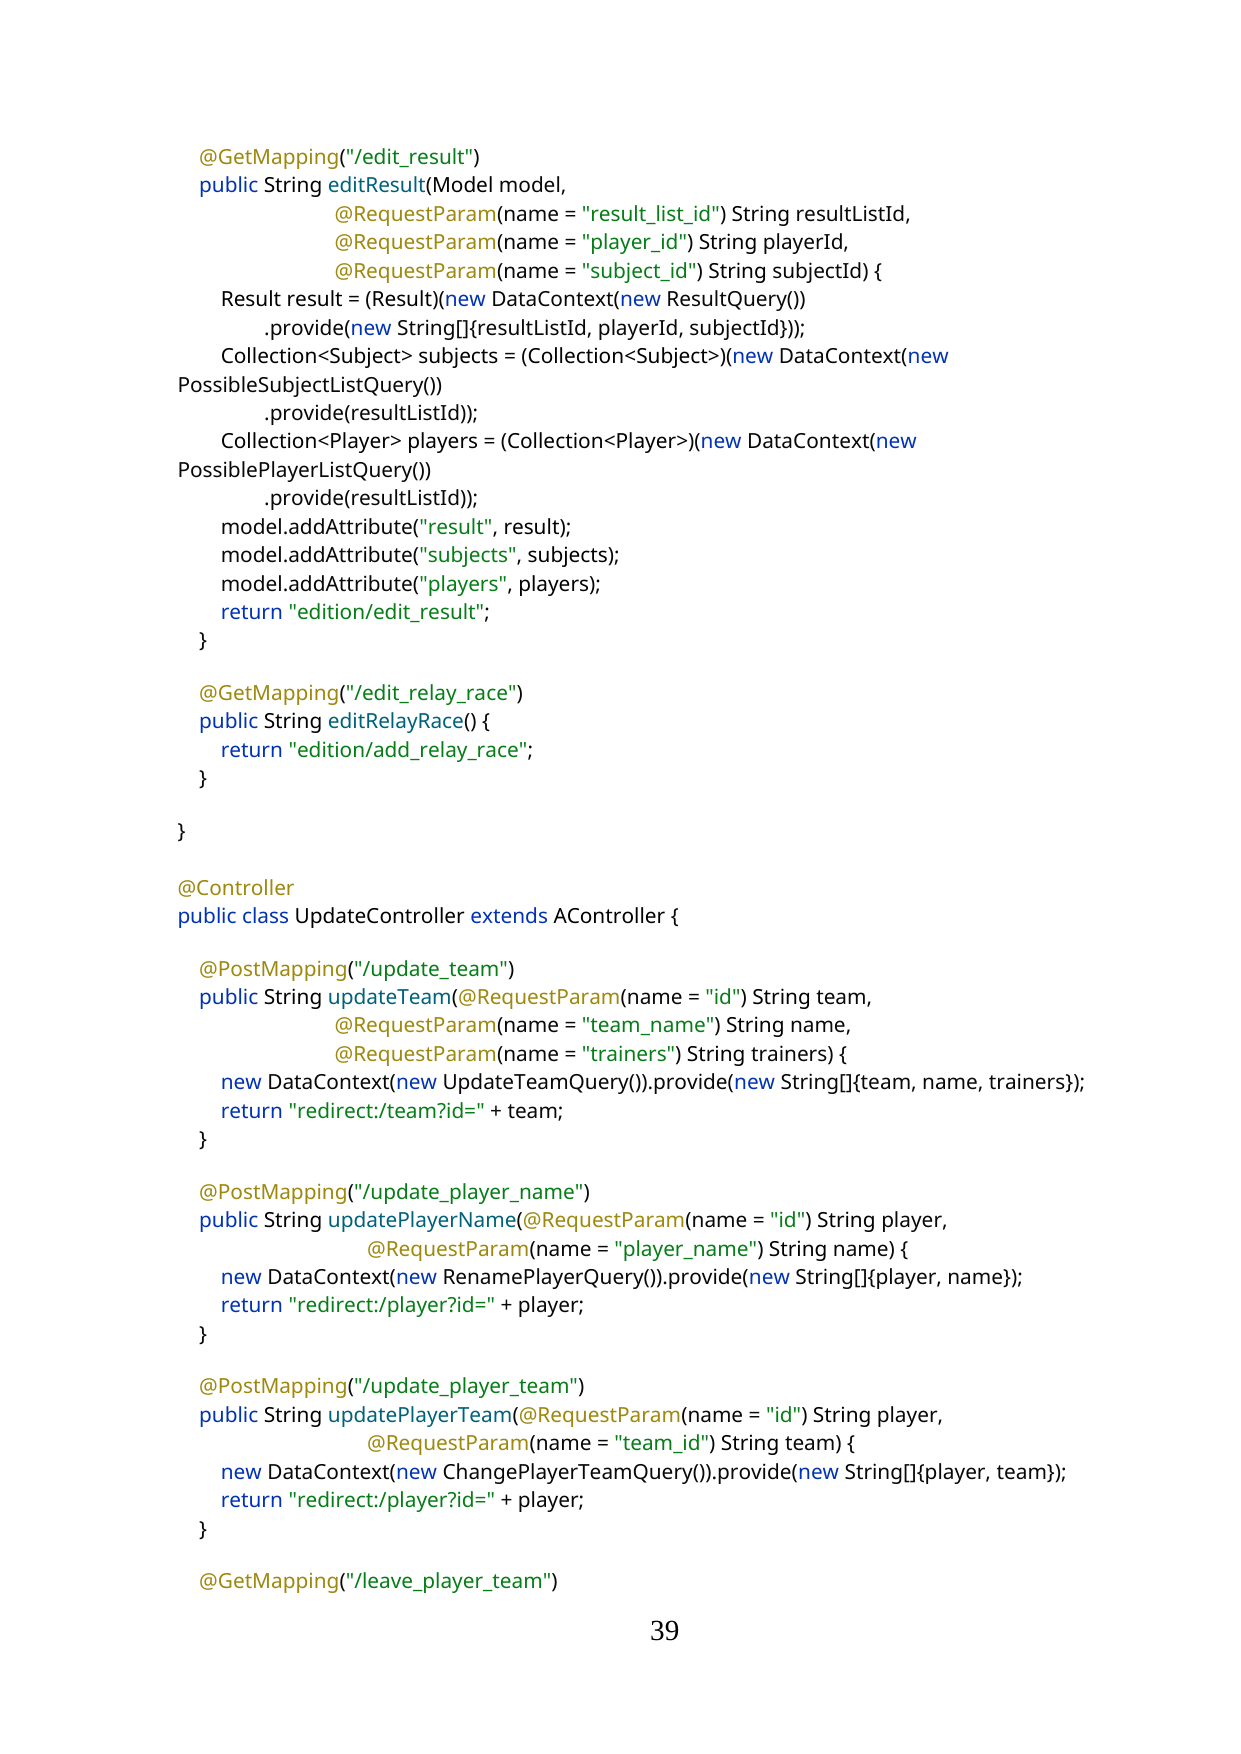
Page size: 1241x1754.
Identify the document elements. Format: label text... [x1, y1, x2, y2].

text @Controller public class UpdateController extends AController { @PostMapping("/update_team") public String updateTeam(@RequestParam(name = "id") String team, @RequestParam(name = "team_name") String name, @RequestParam(name = "trainers") String trainers) { new DataContext(new UpdateTeamQuery()).provide(new String[]{team, name, trainers}); return "redirect:/team?id=" + team; } @PostMapping("/update_player_name") public String updatePlayerName(@RequestParam(name = "id") String player, @RequestParam(name = "player_name") String name) { new DataContext(new RenamePlayerQuery()).provide(new String[]{player, name}); return "redirect:/player?id=" + player; } @PostMapping("/update_player_team") public String updatePlayerTeam(@RequestParam(name = "id") String player, @RequestParam(name = "team_id") String team) { new DataContext(new ChangePlayerTeamQuery()).provide(new String[]{player, team}); return "redirect:/player?id=" + player; } @GetMapping("/leave_player_team") [177, 873, 1152, 1595]
text @GetMapping("/edit_result") public String editResult(Model model, @RequestParam(name = "result_list_id") String resultListId, @RequestParam(name = "player_id") String playerId, @RequestParam(name = "subject_id") String subjectId) { Result result = (Result)(new DataContext(new ResultQuery()) .provide(new String[]{resultListId, playerId, subjectId})); Collection<Subject> subjects = (Collection<Subject>)(new DataContext(new PossibleSubjectListQuery()) .provide(resultListId)); Collection<Player> players = (Collection<Player>)(new DataContext(new PossiblePlayerListQuery()) .provide(resultListId)); model.addAttribute("result", result); model.addAttribute("subjects", subjects); model.addAttribute("players", players); return "edition/edit_result"; } @GetMapping("/edit_relay_race") public String editRelayRace() { return "edition/add_relay_race"; } } [177, 118, 1152, 844]
